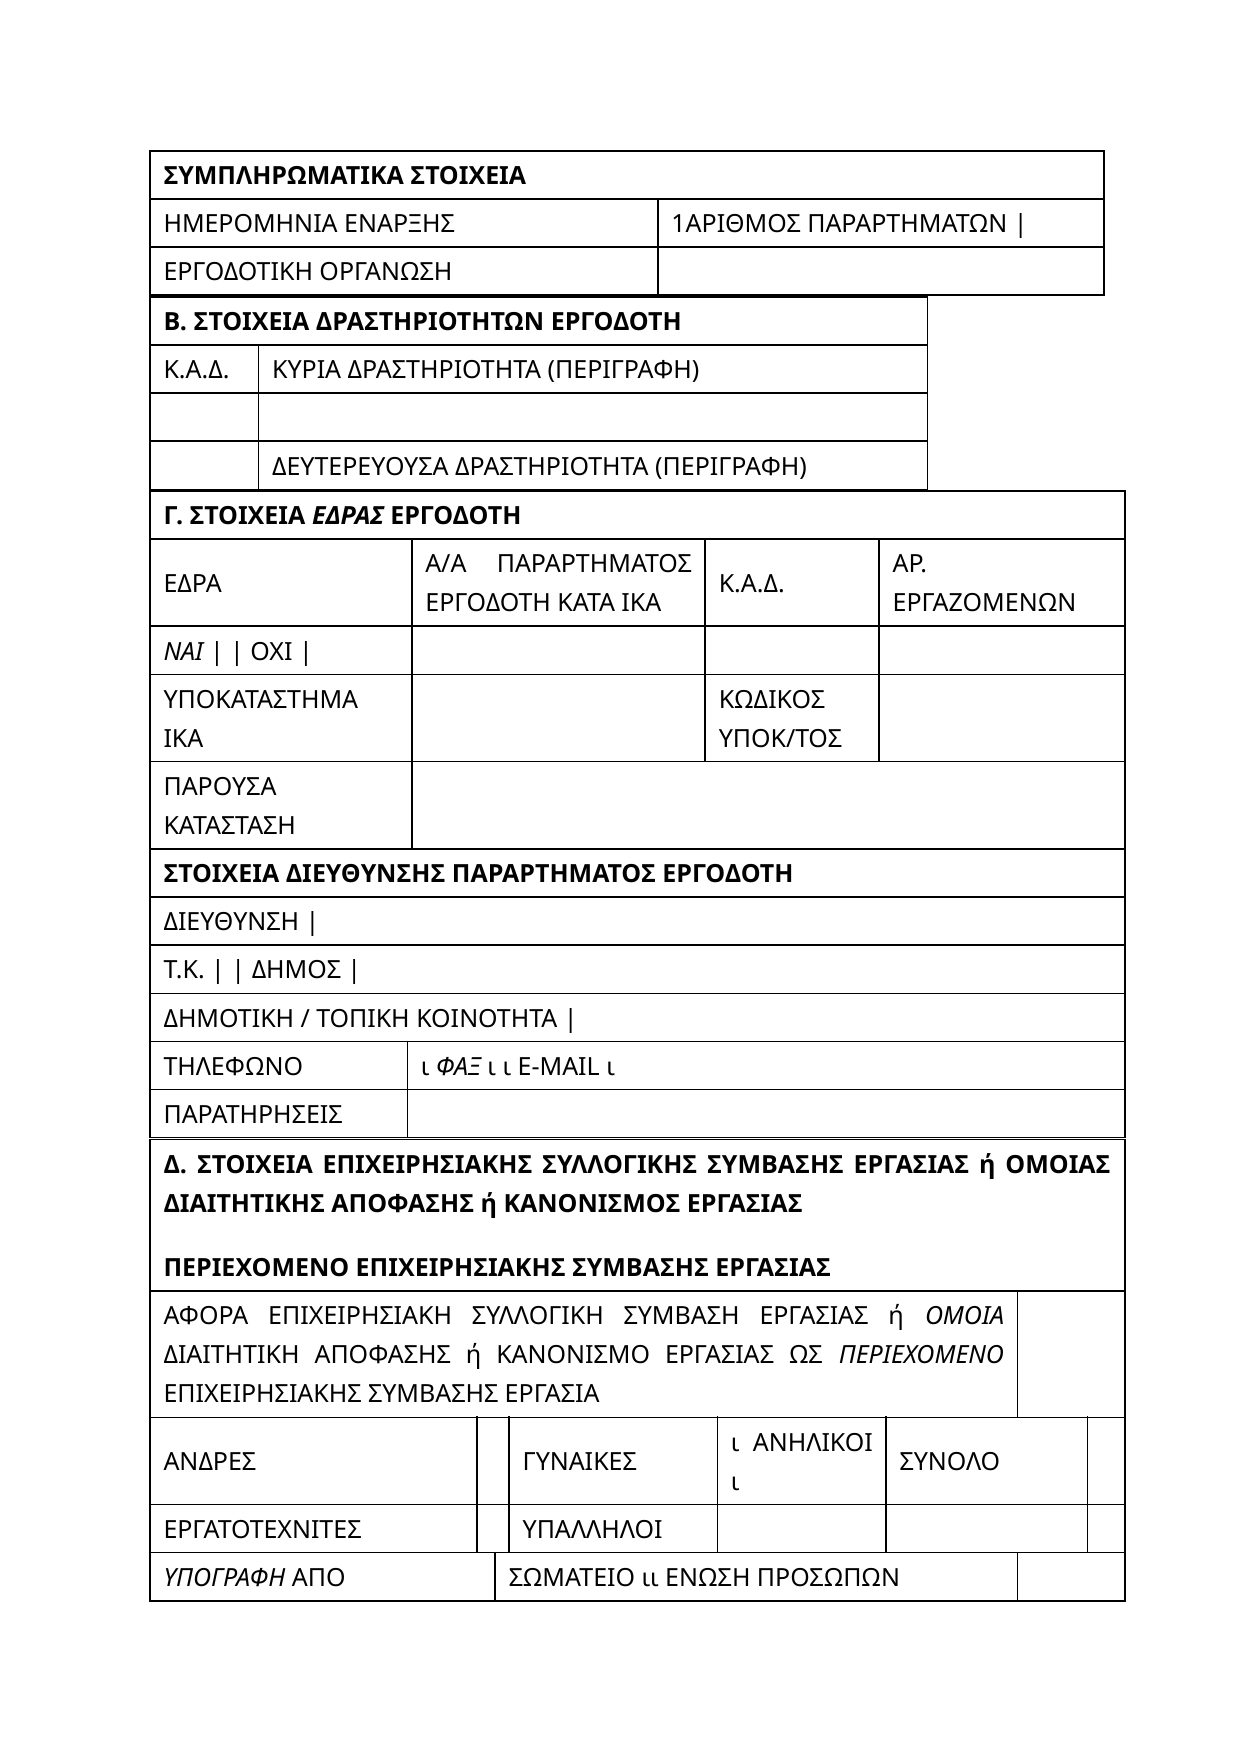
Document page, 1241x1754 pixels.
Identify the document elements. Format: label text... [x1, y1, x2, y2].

table_cell [880, 675, 1124, 761]
table_cell ΣΩΜΑΤΕΙΟ ιι ΕΝΩΣΗ ΠΡΟΣΩΠΩΝ [496, 1553, 1017, 1600]
table_cell [478, 1418, 508, 1504]
table_cell [413, 675, 704, 761]
table_cell [413, 762, 1124, 848]
table_cell [1018, 1553, 1124, 1600]
table_cell ΕΡΓΑΤΟΤΕΧΝΙΤΕΣ [151, 1505, 476, 1552]
table_header Β. ΣΤΟΙΧΕΙΑ ΔΡΑΣΤΗΡΙΟΤΗΤΩΝ ΕΡΓΟΔΟΤΗ [151, 298, 927, 344]
table_cell ΑΡ. ΕΡΓΑΖΟΜΕΝΩΝ [880, 540, 1124, 625]
table_cell ΔΕΥΤΕΡΕΥΟΥΣΑ ΔΡΑΣΤΗΡΙΟΤΗΤΑ (ΠΕΡΙΓΡΑΦΗ) [259, 442, 927, 488]
table_cell ΕΡΓΟΔΟΤΙΚΗ ΟΡΓΑΝΩΣΗ [151, 248, 657, 294]
table_cell [887, 1505, 1087, 1552]
table_cell ΥΠΟΚΑΤΑΣΤΗΜΑ ΙΚΑ [151, 675, 411, 761]
table_cell [718, 1505, 885, 1552]
table_cell [151, 394, 258, 440]
table_cell Κ.Α.Δ. [151, 346, 258, 392]
table_cell Α/Α ΠΑΡΑΡΤΗΜΑΤΟΣ ΕΡΓΟΔΟΤΗ ΚΑΤΑ ΙΚΑ [413, 540, 704, 625]
table_cell ΑΝΔΡΕΣ [151, 1418, 476, 1504]
table_cell [151, 442, 258, 488]
table_cell ΠΑΡΑΤΗΡΗΣΕΙΣ [151, 1090, 407, 1137]
table_header Δ. ΣΤΟΙΧΕΙΑ ΕΠΙΧΕΙΡΗΣΙΑΚΗΣ ΣΥΛΛΟΓΙΚΗΣ ΣΥΜΒΑΣΗΣ ΕΡΓΑΣΙΑΣ ή ΟΜΟΙΑΣ ΔΙΑΙΤΗΤΙΚΗΣ ΑΠΟΦΑΣΗΣ ή ΚΑΝΟΝΙΣΜΟΣ ΕΡΓΑΣΙΑΣ ΠΕΡΙΕΧΟΜΕΝΟ ΕΠΙΧΕΙΡΗΣΙΑΚΗΣ ΣΥΜΒΑΣΗΣ ΕΡΓΑΣΙΑΣ [151, 1140, 1124, 1290]
table_cell ΣΥΜΠΛΗΡΩΜΑΤΙΚΑ ΣΤΟΙΧΕΙΑ [151, 152, 1103, 198]
table_cell ΣΥΝΟΛΟ [887, 1418, 1087, 1504]
table_cell ΑΦΟΡΑ ΕΠΙΧΕΙΡΗΣΙΑΚΗ ΣΥΛΛΟΓΙΚΗ ΣΥΜΒΑΣΗ ΕΡΓΑΣΙΑΣ ή ΟΜΟΙΑ ΔΙΑΙΤΗΤΙΚΗ ΑΠΟΦΑΣΗΣ ή ΚΑΝΟΝΙΣΜΟ ΕΡΓΑΣΙΑΣ ΩΣ ΠΕΡΙΕΧΟΜΕΝΟ ΕΠΙΧΕΙΡΗΣΙΑΚΗΣ ΣΥΜΒΑΣΗΣ ΕΡΓΑΣΙΑ [151, 1292, 1017, 1416]
table_cell ι ΦΑΞ ι ι E-MAIL ι [408, 1042, 1124, 1089]
table_cell ΗΜΕΡΟΜΗΝΙΑ ΕΝΑΡΞΗΣ [151, 200, 657, 246]
table_cell ΝΑΙ | | ΟΧΙ | [151, 627, 411, 673]
table_cell ΚΥΡΙΑ ΔΡΑΣΤΗΡΙΟΤΗΤΑ (ΠΕΡΙΓΡΑΦΗ) [259, 346, 927, 392]
table_cell [706, 627, 878, 673]
table_cell ΥΠΟΓΡΑΦΗ ΑΠΟ [151, 1553, 494, 1600]
table_cell [413, 627, 704, 673]
table_header Γ. ΣΤΟΙΧΕΙΑ ΕΔΡΑΣ ΕΡΓΟΔΟΤΗ [151, 492, 1124, 538]
table_cell [259, 394, 927, 440]
table_cell [880, 627, 1124, 673]
table_cell ΔΗΜΟΤΙΚΗ / ΤΟΠΙΚΗ ΚΟΙΝΟΤΗΤΑ | [151, 994, 1124, 1041]
table_cell ι ΑΝΗΛΙΚΟΙ ι [718, 1418, 885, 1504]
table_cell ΠΑΡΟΥΣΑ ΚΑΤΑΣΤΑΣΗ [151, 762, 411, 848]
table_cell Κ.Α.Δ. [706, 540, 878, 625]
table_cell Τ.Κ. | | ΔΗΜΟΣ | [151, 946, 1124, 992]
table_cell [1088, 1505, 1124, 1552]
table_cell 1ΑΡΙΘΜΟΣ ΠΑΡΑΡΤΗΜΑΤΩΝ | [659, 200, 1103, 246]
table_cell [478, 1505, 508, 1552]
table_cell ΓΥΝΑΙΚΕΣ [510, 1418, 717, 1504]
table_cell ΚΩΔΙΚΟΣ ΥΠΟΚ/ΤΟΣ [706, 675, 878, 761]
table_cell ΕΔΡΑ [151, 540, 411, 625]
table_cell ΤΗΛΕΦΩΝΟ [151, 1042, 407, 1089]
table_cell [1088, 1418, 1124, 1504]
table_cell [408, 1090, 1124, 1137]
table_cell ΥΠΑΛΛΗΛΟΙ [510, 1505, 717, 1552]
table_cell [1018, 1292, 1124, 1416]
table_cell ΣΤΟΙΧΕΙΑ ΔΙΕΥΘΥΝΣΗΣ ΠΑΡΑΡΤΗΜΑΤΟΣ ΕΡΓΟΔΟΤΗ [151, 850, 1124, 896]
table_cell [659, 248, 1103, 294]
table_cell ΔΙΕΥΘΥΝΣΗ | [151, 898, 1124, 944]
